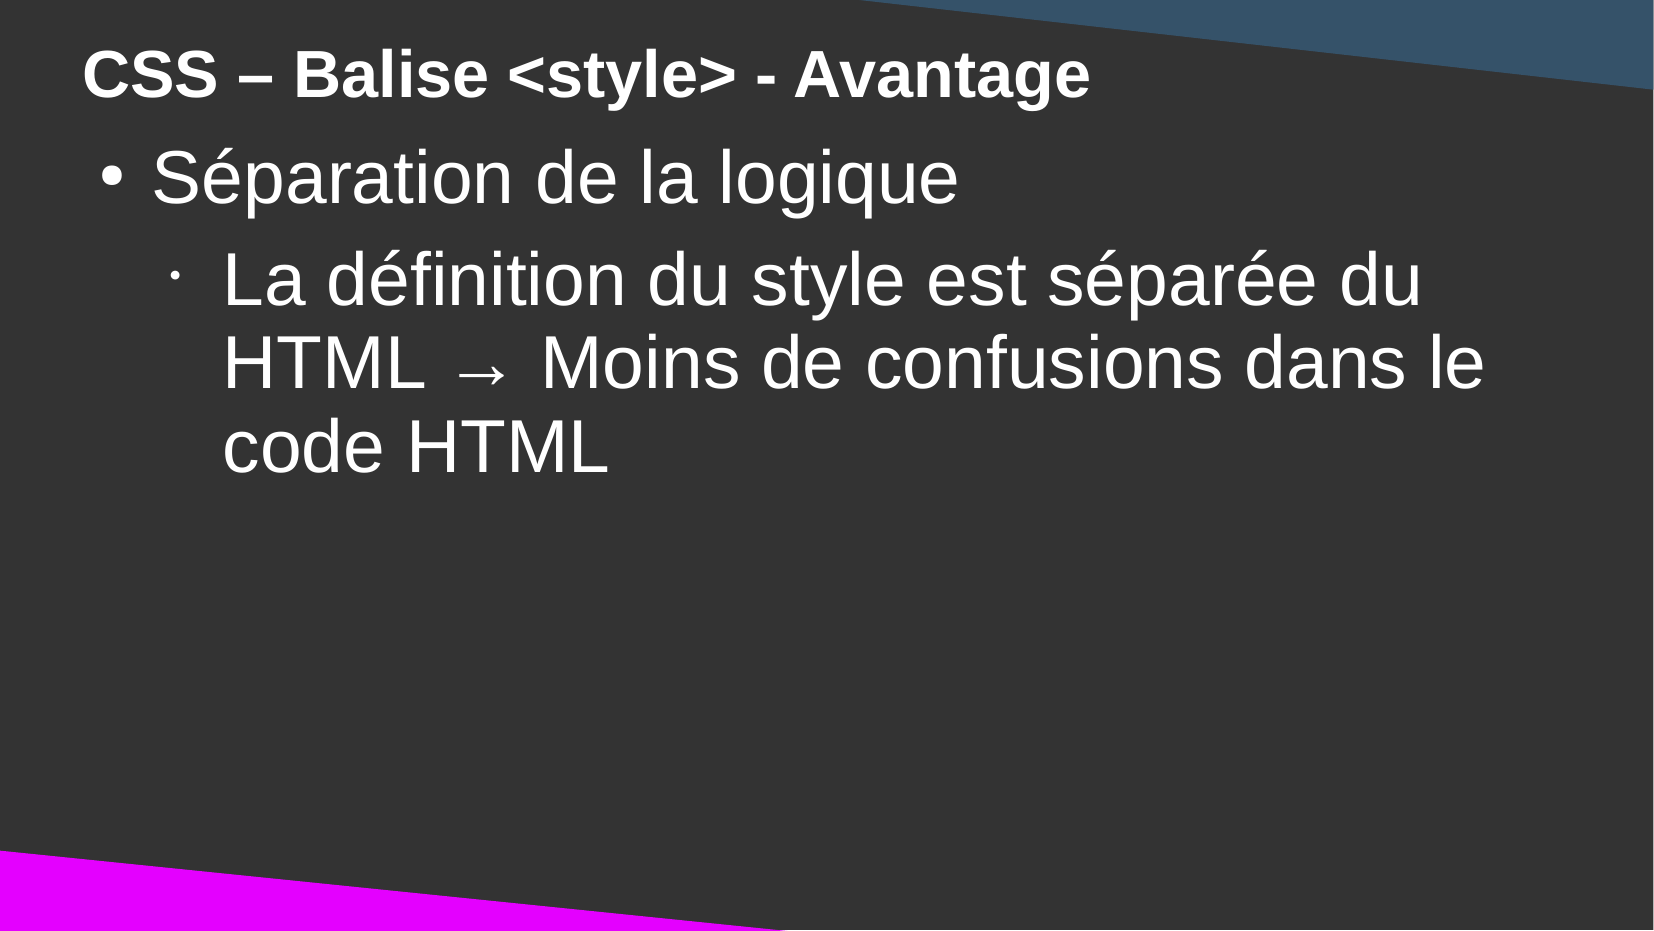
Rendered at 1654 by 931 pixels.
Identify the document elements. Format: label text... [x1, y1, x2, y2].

title CSS – Balise <style> - Avantage [82, 37, 1571, 122]
list Séparation de la logique La définition du style est séparée du HTML → Moins de confusions dans le code HTML [80, 135, 1605, 550]
text_box [0, 850, 788, 931]
text_box [859, 0, 1654, 90]
